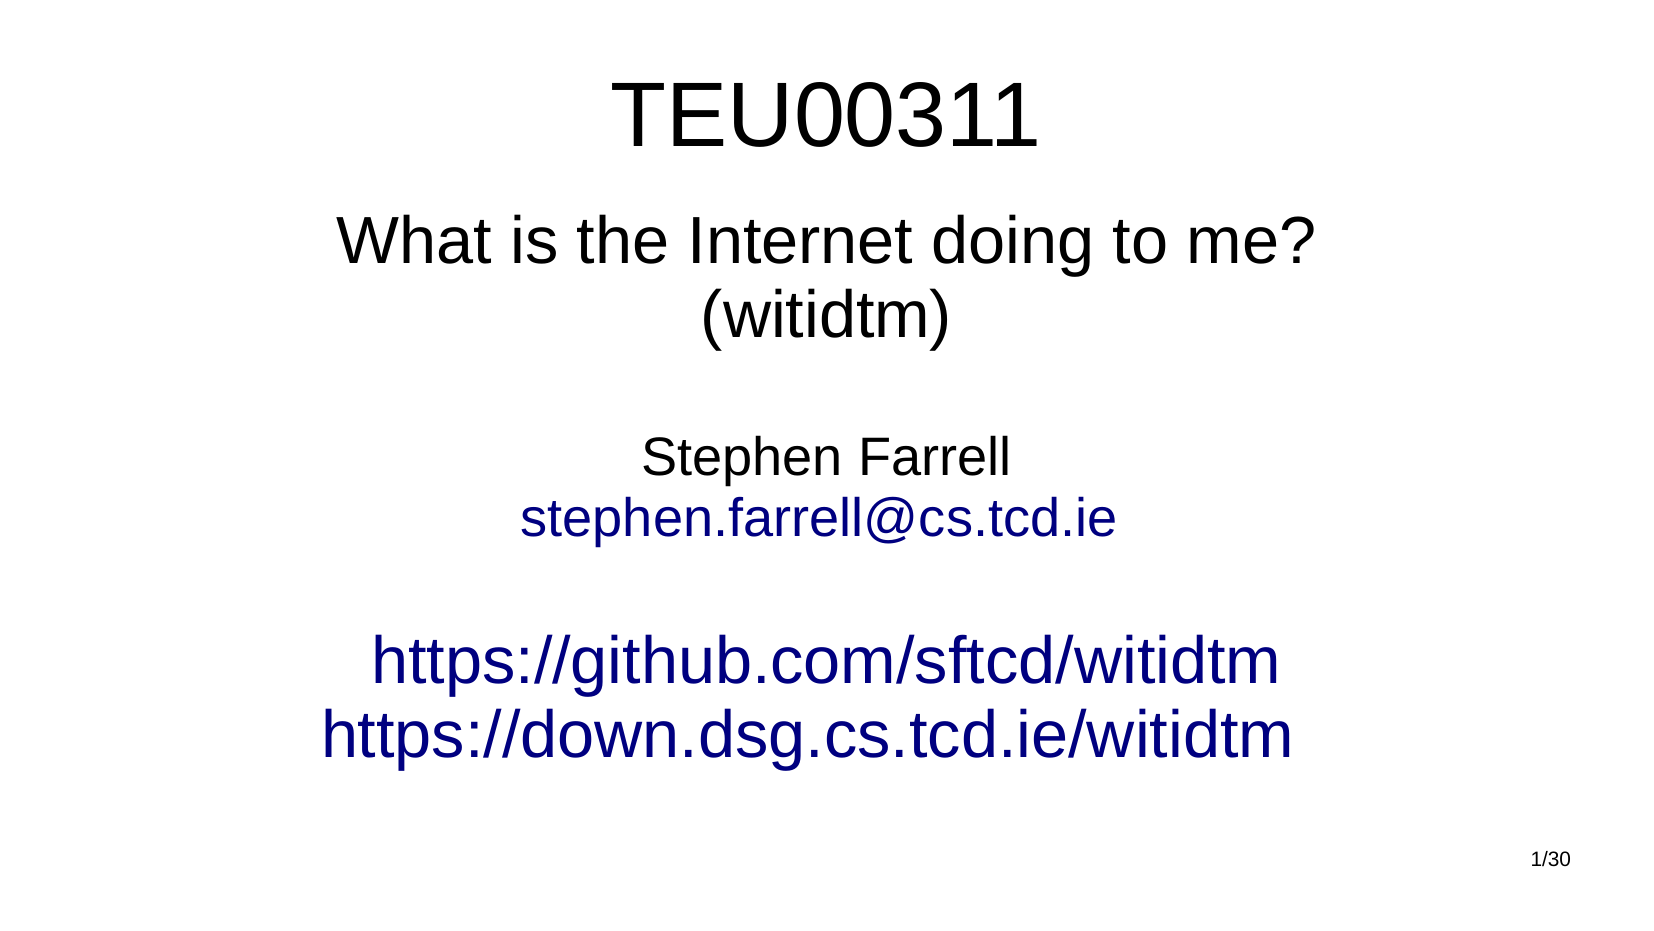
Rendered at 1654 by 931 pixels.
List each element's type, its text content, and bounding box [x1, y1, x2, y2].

title TEU00311 [82, 37, 1571, 193]
subtitle What is the Internet doing to me? (witidtm) Stephen Farrell stephen.farrell@cs.tcd.ie https://github.com/sftcd/witidtm https://down.dsg.cs.tcd.ie/witidtm [82, 202, 1571, 773]
